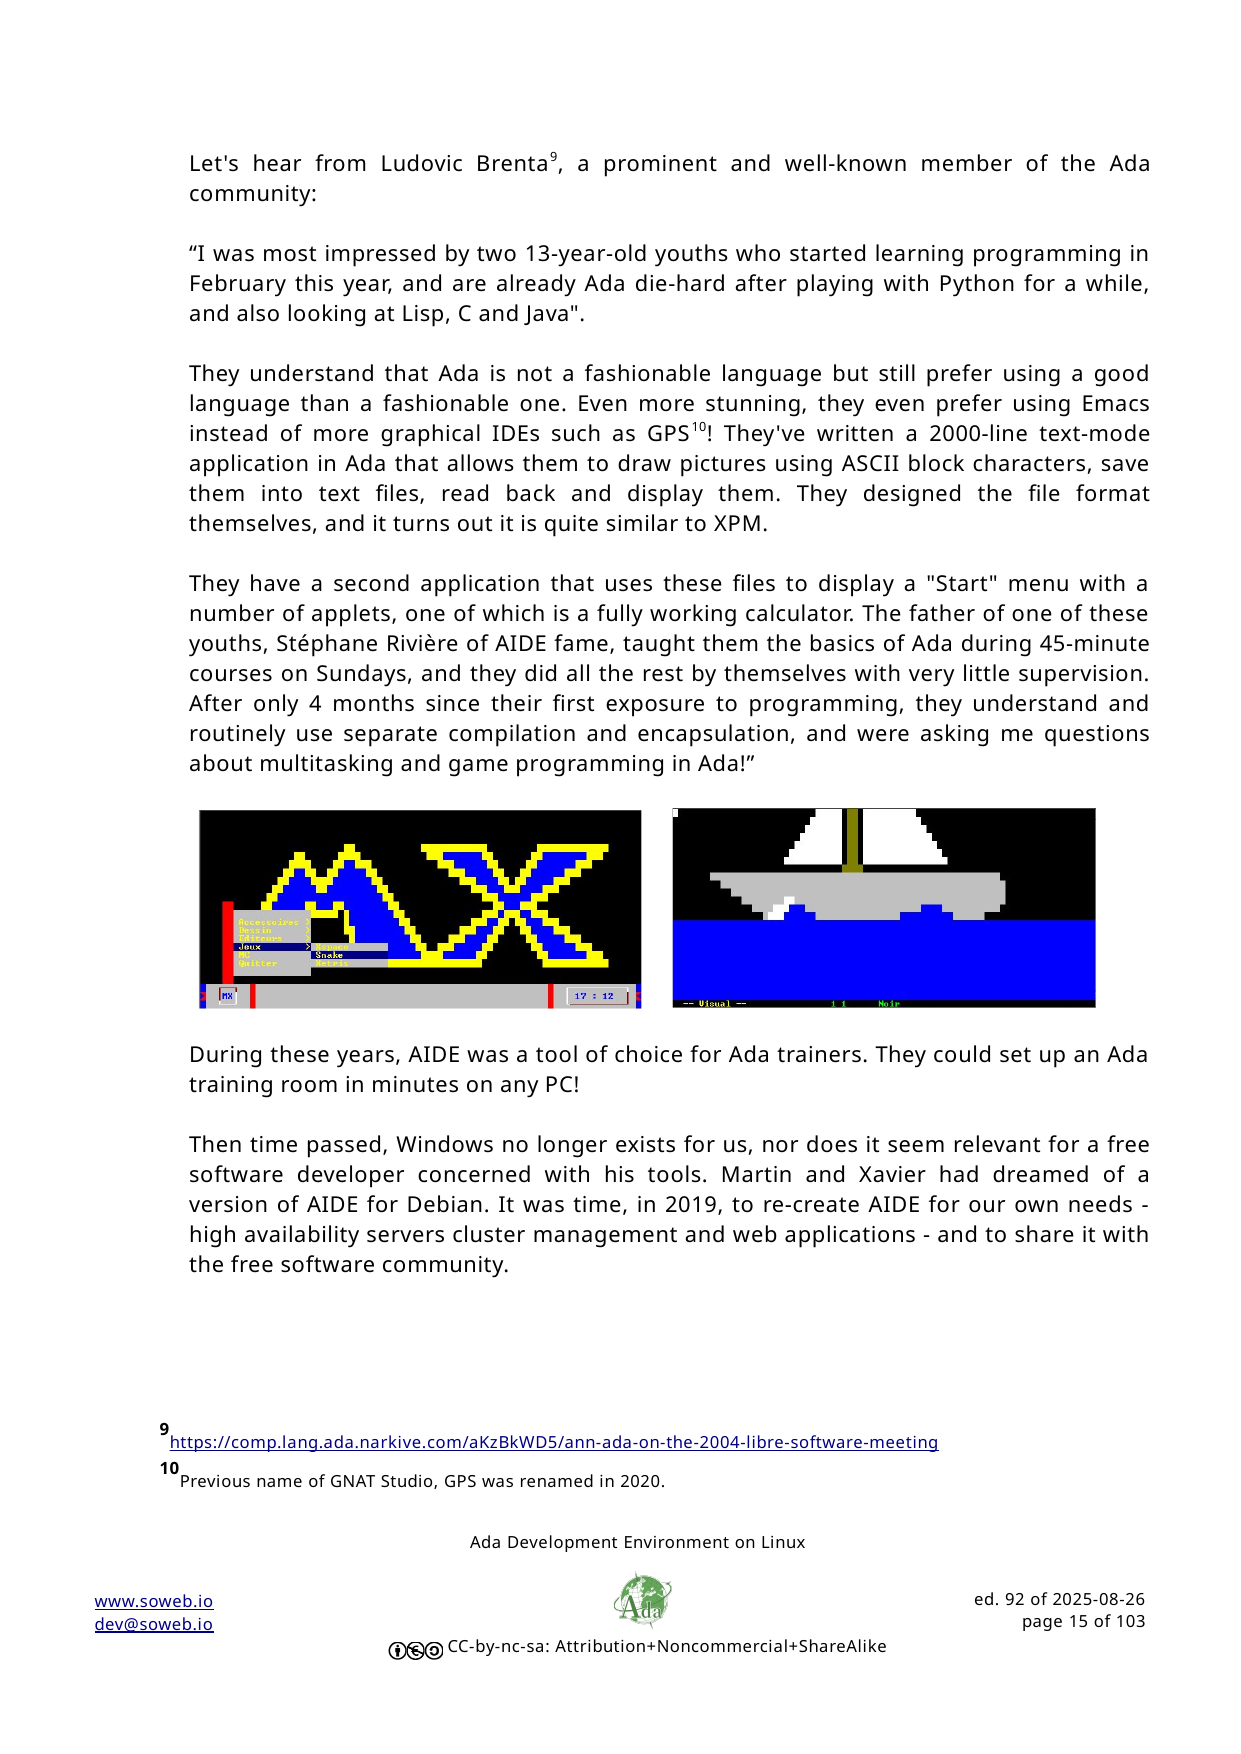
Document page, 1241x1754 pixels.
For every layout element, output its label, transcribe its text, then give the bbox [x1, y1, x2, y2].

picture [388, 1642, 443, 1660]
text https://comp.lang.ada.narkive.com/aKzBkWD5/ann-ada-on-the-2004-libre-software-meeting [159, 1417, 1152, 1457]
text Then time passed, Windows no longer exists for us, nor does it seem relevant for a free software developer concerned with his tools. Martin and Xavier had dreamed of a version of AIDE for Debian. It was time, in 2019, to re-create AIDE for our own needs - high availability servers cluster management and web applications - and to share it with the free software community. [189, 1129, 1152, 1279]
text They have a second application that uses these files to display a "Start" menu with a number of applets, one of which is a fully working calculator. The father of one of these youths, Stéphane Rivière of AIDE fame, taught them the basics of Ada during 45-minute courses on Sundays, and they did all the rest by themselves with very little supervision. After only 4 months since their first exposure to programming, they understand and routinely use separate compilation and encapsulation, and were asking me questions about multitasking and game programming in Ada!” [189, 538, 1152, 778]
text “I was most impressed by two 13-year-old youths who started learning programming in February this year, and are already Ada die-hard after playing with Python for a while, and also looking at Lisp, C and Java". [189, 238, 1152, 328]
picture [613, 1571, 672, 1630]
picture [198, 810, 642, 1009]
text During these years, AIDE was a tool of choice for Ada trainers. They could set up an Ada training room in minutes on any PC! [189, 1039, 1152, 1099]
picture [672, 808, 1097, 1008]
text Previous name of GNAT Studio, GPS was renamed in 2020. [159, 1457, 1152, 1496]
text They understand that Ada is not a fashionable language but still prefer using a good language than a fashionable one. Even more stunning, they even prefer using Emacs instead of more graphical IDEs such as GPS! They've written a 2000-line text-mode application in Ada that allows them to draw pictures using ASCII block characters, save them into text files, read back and display them. They designed the file format themselves, and it turns out it is quite similar to XPM. [189, 358, 1152, 538]
text Let's hear from Ludovic Brenta, a prominent and well-known member of the Ada community: [189, 148, 1152, 208]
